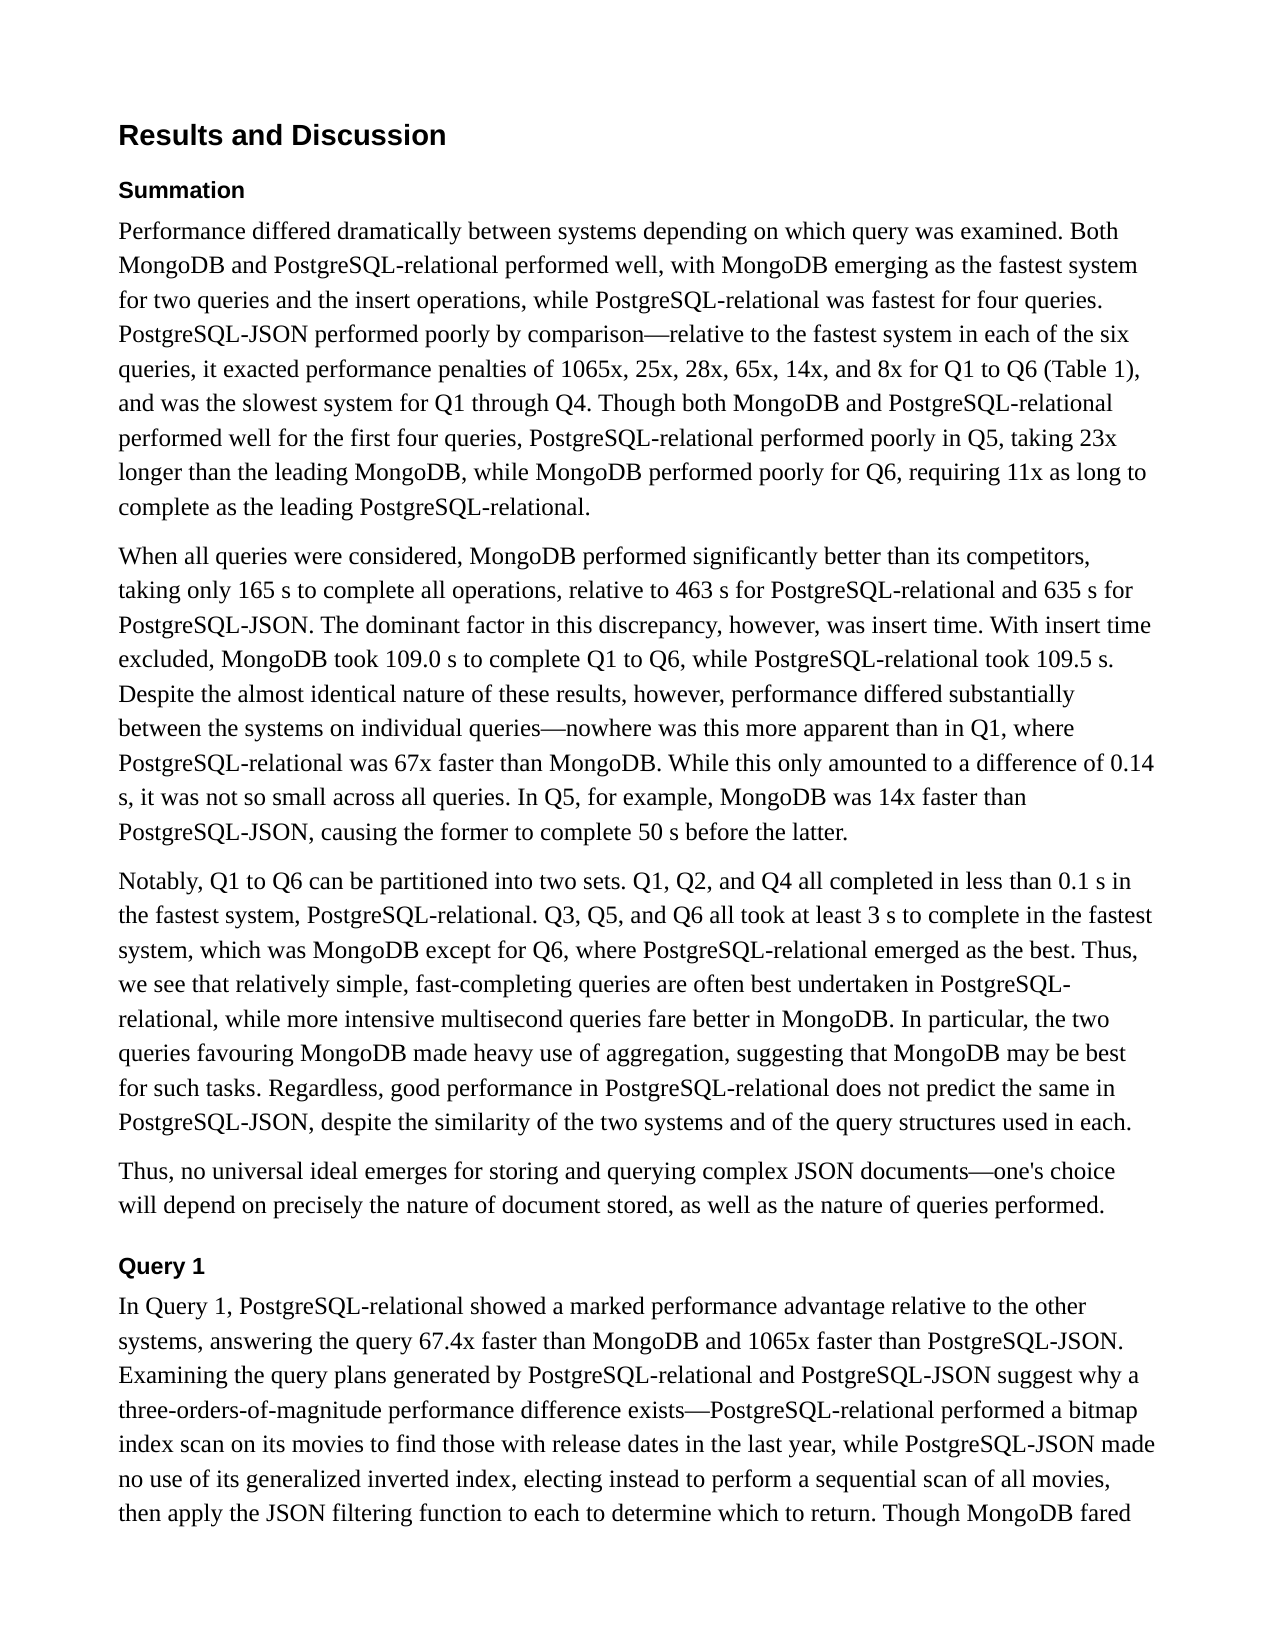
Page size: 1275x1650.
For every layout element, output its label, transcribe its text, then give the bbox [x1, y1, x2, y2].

text In Query 1, PostgreSQL-relational showed a marked performance advantage relative to the other systems, answering the query 67.4x faster than MongoDB and 1065x faster than PostgreSQL-JSON. Examining the query plans generated by PostgreSQL-relational and PostgreSQL-JSON suggest why a three-orders-of-magnitude performance difference exists—PostgreSQL-relational performed a bitmap index scan on its movies to find those with release dates in the last year, while PostgreSQL-JSON made no use of its generalized inverted index, electing instead to perform a sequential scan of all movies, then apply the JSON filtering function to each to determine which to return. Though MongoDB fared [118, 1291, 1157, 1527]
text Notably, Q1 to Q6 can be partitioned into two sets. Q1, Q2, and Q4 all completed in less than 0.1 s in the fastest system, PostgreSQL-relational. Q3, Q5, and Q6 all took at least 3 s to complete in the fastest system, which was MongoDB except for Q6, where PostgreSQL-relational emerged as the best. Thus, we see that relatively simple, fast-completing queries are often best undertaken in PostgreSQL-relational, while more intensive multisecond queries fare better in MongoDB. In particular, the two queries favouring MongoDB made heavy use of aggregation, suggesting that MongoDB may be best for such tasks. Regardless, good performance in PostgreSQL-relational does not predict the same in PostgreSQL-JSON, despite the similarity of the two systems and of the query structures used in each. [118, 866, 1157, 1136]
subtitle Summation [118, 177, 1157, 203]
text When all queries were considered, MongoDB performed significantly better than its competitors, taking only 165 s to complete all operations, relative to 463 s for PostgreSQL-relational and 635 s for PostgreSQL-JSON. The dominant factor in this discrepancy, however, was insert time. With insert time excluded, MongoDB took 109.0 s to complete Q1 to Q6, while PostgreSQL-relational took 109.5 s. Despite the almost identical nature of these results, however, performance differed substantially between the systems on individual queries—nowhere was this more apparent than in Q1, where PostgreSQL-relational was 67x faster than MongoDB. While this only amounted to a difference of 0.14 s, it was not so small across all queries. In Q5, for example, MongoDB was 14x faster than PostgreSQL-JSON, causing the former to complete 50 s before the latter. [118, 541, 1157, 845]
subtitle Results and Discussion [118, 118, 1157, 152]
text Performance differed dramatically between systems depending on which query was examined. Both MongoDB and PostgreSQL-relational performed well, with MongoDB emerging as the fastest system for two queries and the insert operations, while PostgreSQL-relational was fastest for four queries. PostgreSQL-JSON performed poorly by comparison—relative to the fastest system in each of the six queries, it exacted performance penalties of 1065x, 25x, 28x, 65x, 14x, and 8x for Q1 to Q6 (Table 1), and was the slowest system for Q1 through Q4. Though both MongoDB and PostgreSQL-relational performed well for the first four queries, PostgreSQL-relational performed poorly in Q5, taking 23x longer than the leading MongoDB, while MongoDB performed poorly for Q6, requiring 11x as long to complete as the leading PostgreSQL-relational. [118, 216, 1157, 521]
subtitle Query 1 [118, 1252, 1157, 1279]
text Thus, no universal ideal emerges for storing and querying complex JSON documents—one's choice will depend on precisely the nature of document stored, as well as the nature of queries performed. [118, 1156, 1157, 1219]
